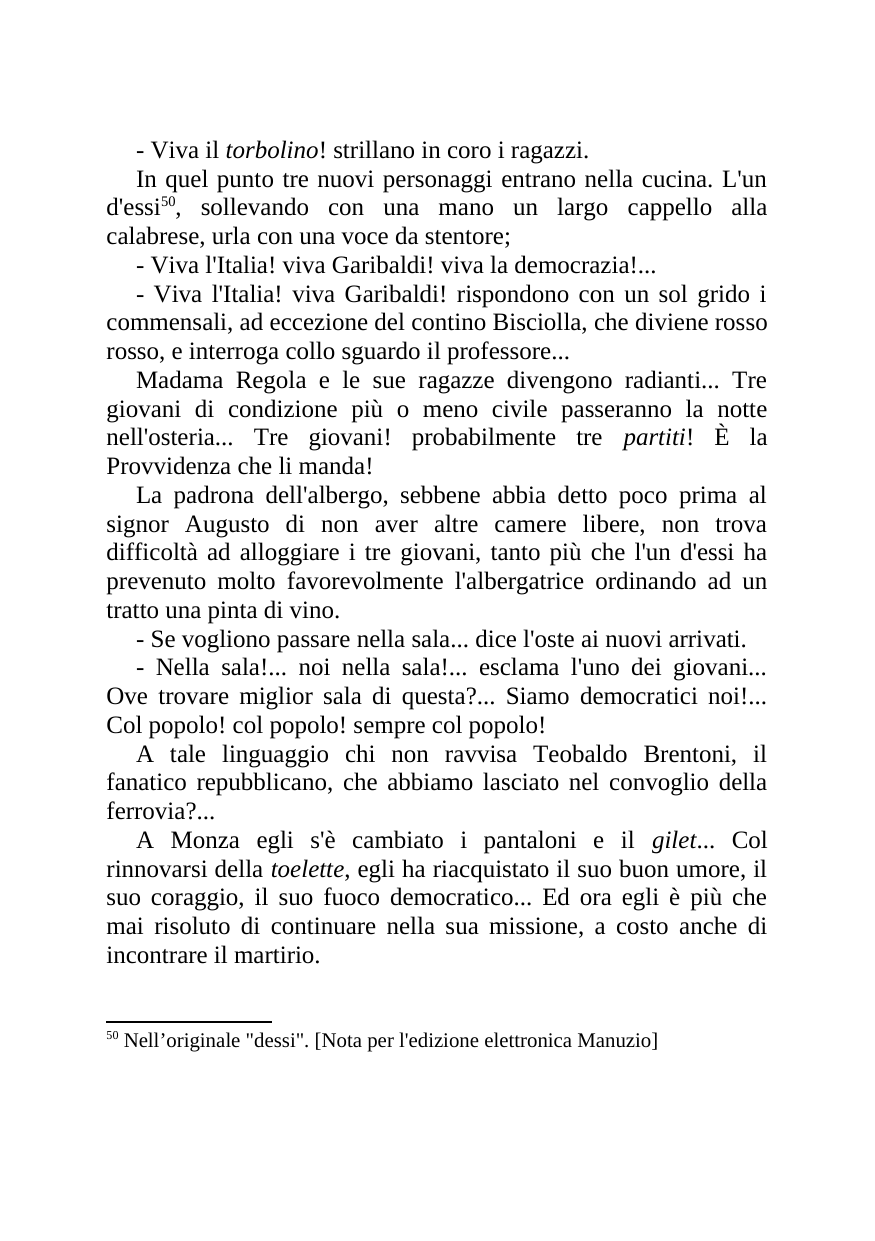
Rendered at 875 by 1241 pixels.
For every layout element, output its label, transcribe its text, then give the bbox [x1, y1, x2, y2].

text La padrona dell'albergo, sebbene abbia detto poco prima al signor Augusto di non aver altre camere libere, non trova difficoltà ad alloggiare i tre giovani, tanto più che l'un d'essi ha prevenuto molto favorevolmente l'albergatrice ordinando ad un tratto una pinta di vino. [106, 480, 768, 624]
text - Viva l'Italia! viva Garibaldi! rispondono con un sol grido i commensali, ad eccezione del contino Bisciolla, che diviene rosso rosso, e interroga collo sguardo il professore... [106, 279, 768, 365]
text A tale linguaggio chi non ravvisa Teobaldo Brentoni, il fanatico repubblicano, che abbiamo lasciato nel convoglio della ferrovia?... [106, 739, 768, 825]
text A Monza egli s'è cambiato i pantaloni e il gilet... Col rinnovarsi della toelette, egli ha riacquistato il suo buon umore, il suo coraggio, il suo fuoco democratico... Ed ora egli è più che mai risoluto di continuare nella sua missione, a costo anche di incontrare il martirio. [106, 825, 768, 969]
text - Nella sala!... noi nella sala!... esclama l'uno dei giovani... Ove trovare miglior sala di questa?... Siamo democratici noi!... Col popolo! col popolo! sempre col popolo! [106, 652, 768, 739]
text Madama Regola e le sue ragazze divengono radianti... Tre giovani di condizione più o meno civile passeranno la notte nell'osteria... Tre giovani! probabilmente tre partiti! È la Provvidenza che li manda! [106, 365, 768, 480]
text - Viva l'Italia! viva Garibaldi! viva la democrazia!... [106, 250, 768, 279]
text - Viva il torbolino! strillano in coro i ragazzi. [106, 135, 768, 164]
text - Se vogliono passare nella sala... dice l'oste ai nuovi arrivati. [106, 624, 768, 652]
text Nell’originale "dessi". [Nota per l'edizione elettronica Manuzio] [106, 1028, 768, 1052]
text In quel punto tre nuovi personaggi entrano nella cucina. L'un d'essi, sollevando con una mano un largo cappello alla calabrese, urla con una voce da stentore; [106, 164, 768, 250]
